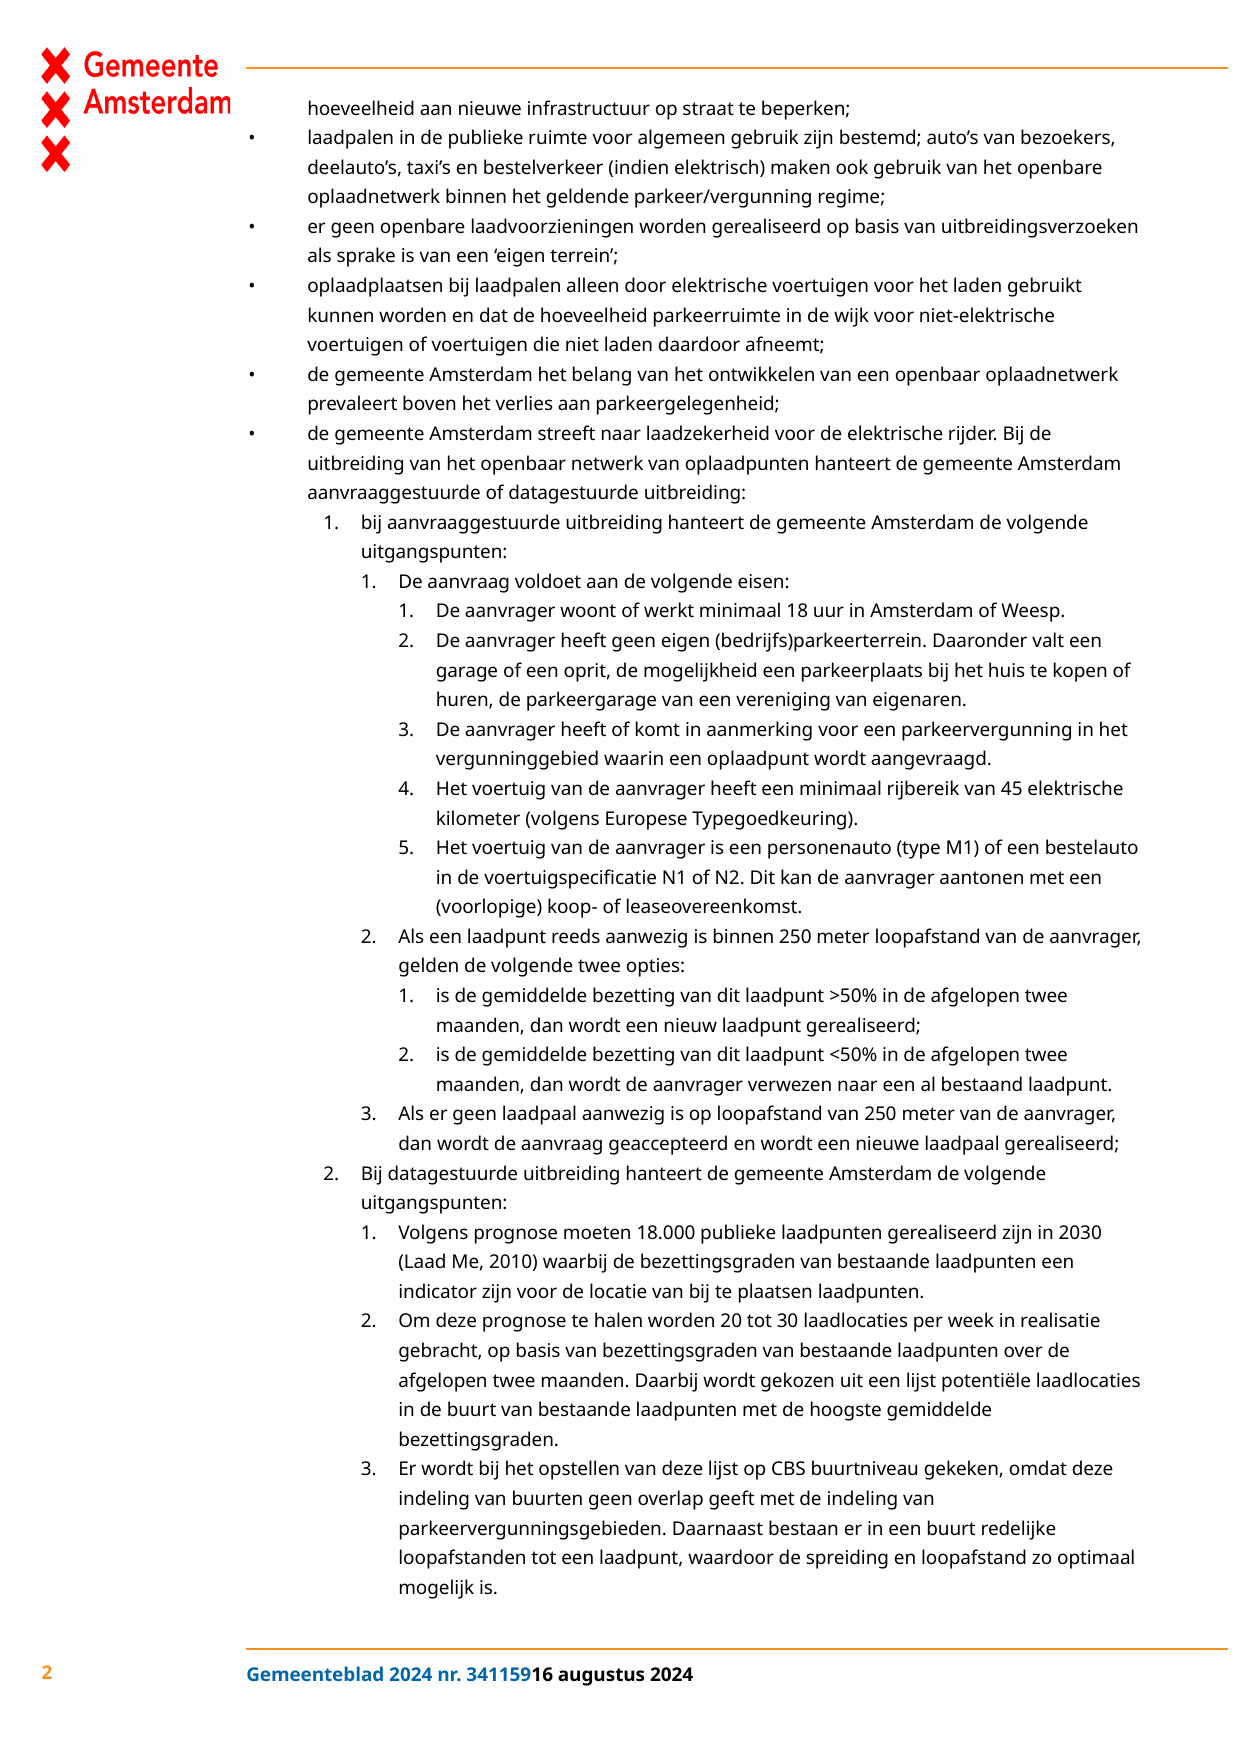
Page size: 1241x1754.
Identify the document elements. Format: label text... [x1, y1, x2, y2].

list De aanvrager heeft geen eigen (bedrijfs)parkeerterrein. Daaronder valt een garage of een oprit, de mogelijkheid een parkeerplaats bij het huis te kopen of huren, de parkeergarage van een vereniging van eigenaren. [398, 627, 1152, 712]
list Er wordt bij het opstellen van deze lijst op CBS buurtniveau gekeken, omdat deze indeling van buurten geen overlap geeft met de indeling van parkeervergunningsgebieden. Daarnaast bestaan er in een buurt redelijke loopafstanden tot een laadpunt, waardoor de spreiding en loopafstand zo optimaal mogelijk is. [361, 1456, 1152, 1600]
list Het voertuig van de aanvrager is een personenauto (type M1) of een bestelauto in de voertuigspecificatie N1 of N2. Dit kan de aanvrager aantonen met een (voorlopige) koop- of leaseovereenkomst. [398, 834, 1152, 919]
list hoeveelheid aan nieuwe infrastructuur op straat te beperken; [248, 95, 1152, 121]
picture [41, 47, 231, 172]
list Om deze prognose te halen worden 20 tot 30 laadlocaties per week in realisatie gebracht, op basis van bezettingsgraden van bestaande laadpunten over de afgelopen twee maanden. Daarbij wordt gekozen uit een lijst potentiële laadlocaties in de buurt van bestaande laadpunten met de hoogste gemiddelde bezettingsgraden. [361, 1308, 1152, 1452]
list bij aanvraaggestuurde uitbreiding hanteert de gemeente Amsterdam de volgende uitgangspunten: [323, 509, 1152, 564]
list De aanvrager woont of werkt minimaal 18 uur in Amsterdam of Weesp. [398, 598, 1152, 623]
list de gemeente Amsterdam het belang van het ontwikkelen van een openbaar oplaadnetwerk prevaleert boven het verlies aan parkeergelegenheid; [248, 361, 1152, 416]
list oplaadplaatsen bij laadpalen alleen door elektrische voertuigen voor het laden gebruikt kunnen worden en dat de hoeveelheid parkeerruimte in de wijk voor niet-elektrische voertuigen of voertuigen die niet laden daardoor afneemt; [248, 272, 1152, 357]
list de gemeente Amsterdam streeft naar laadzekerheid voor de elektrische rijder. Bij de uitbreiding van het openbaar netwerk van oplaadpunten hanteert de gemeente Amsterdam aanvraaggestuurde of datagestuurde uitbreiding: [248, 420, 1152, 505]
list er geen openbare laadvoorzieningen worden gerealiseerd op basis van uitbreidingsverzoeken als sprake is van een ‘eigen terrein’; [248, 213, 1152, 268]
list Bij datagestuurde uitbreiding hanteert de gemeente Amsterdam de volgende uitgangspunten: [323, 1160, 1152, 1215]
list De aanvraag voldoet aan de volgende eisen: [361, 568, 1152, 594]
list De aanvrager heeft of komt in aanmerking voor een parkeervergunning in het vergunninggebied waarin een oplaadpunt wordt aangevraagd. [398, 716, 1152, 771]
list Het voertuig van de aanvrager heeft een minimaal rijbereik van 45 elektrische kilometer (volgens Europese Typegoedkeuring). [398, 775, 1152, 831]
list is de gemiddelde bezetting van dit laadpunt >50% in de afgelopen twee maanden, dan wordt een nieuw laadpunt gerealiseerd; [398, 982, 1152, 1038]
list Volgens prognose moeten 18.000 publieke laadpunten gerealiseerd zijn in 2030 (Laad Me, 2010) waarbij de bezettingsgraden van bestaande laadpunten een indicator zijn voor de locatie van bij te plaatsen laadpunten. [361, 1219, 1152, 1304]
list laadpalen in de publieke ruimte voor algemeen gebruik zijn bestemd; auto’s van bezoekers, deelauto’s, taxi’s en bestelverkeer (indien elektrisch) maken ook gebruik van het openbare oplaadnetwerk binnen het geldende parkeer/vergunning regime; [248, 124, 1152, 209]
list Als er geen laadpaal aanwezig is op loopafstand van 250 meter van de aanvrager, dan wordt de aanvraag geaccepteerd en wordt een nieuwe laadpaal gerealiseerd; [361, 1101, 1152, 1156]
list is de gemiddelde bezetting van dit laadpunt <50% in de afgelopen twee maanden, dan wordt de aanvrager verwezen naar een al bestaand laadpunt. [398, 1041, 1152, 1097]
list Als een laadpunt reeds aanwezig is binnen 250 meter loopafstand van de aanvrager, gelden de volgende twee opties: [361, 923, 1152, 978]
